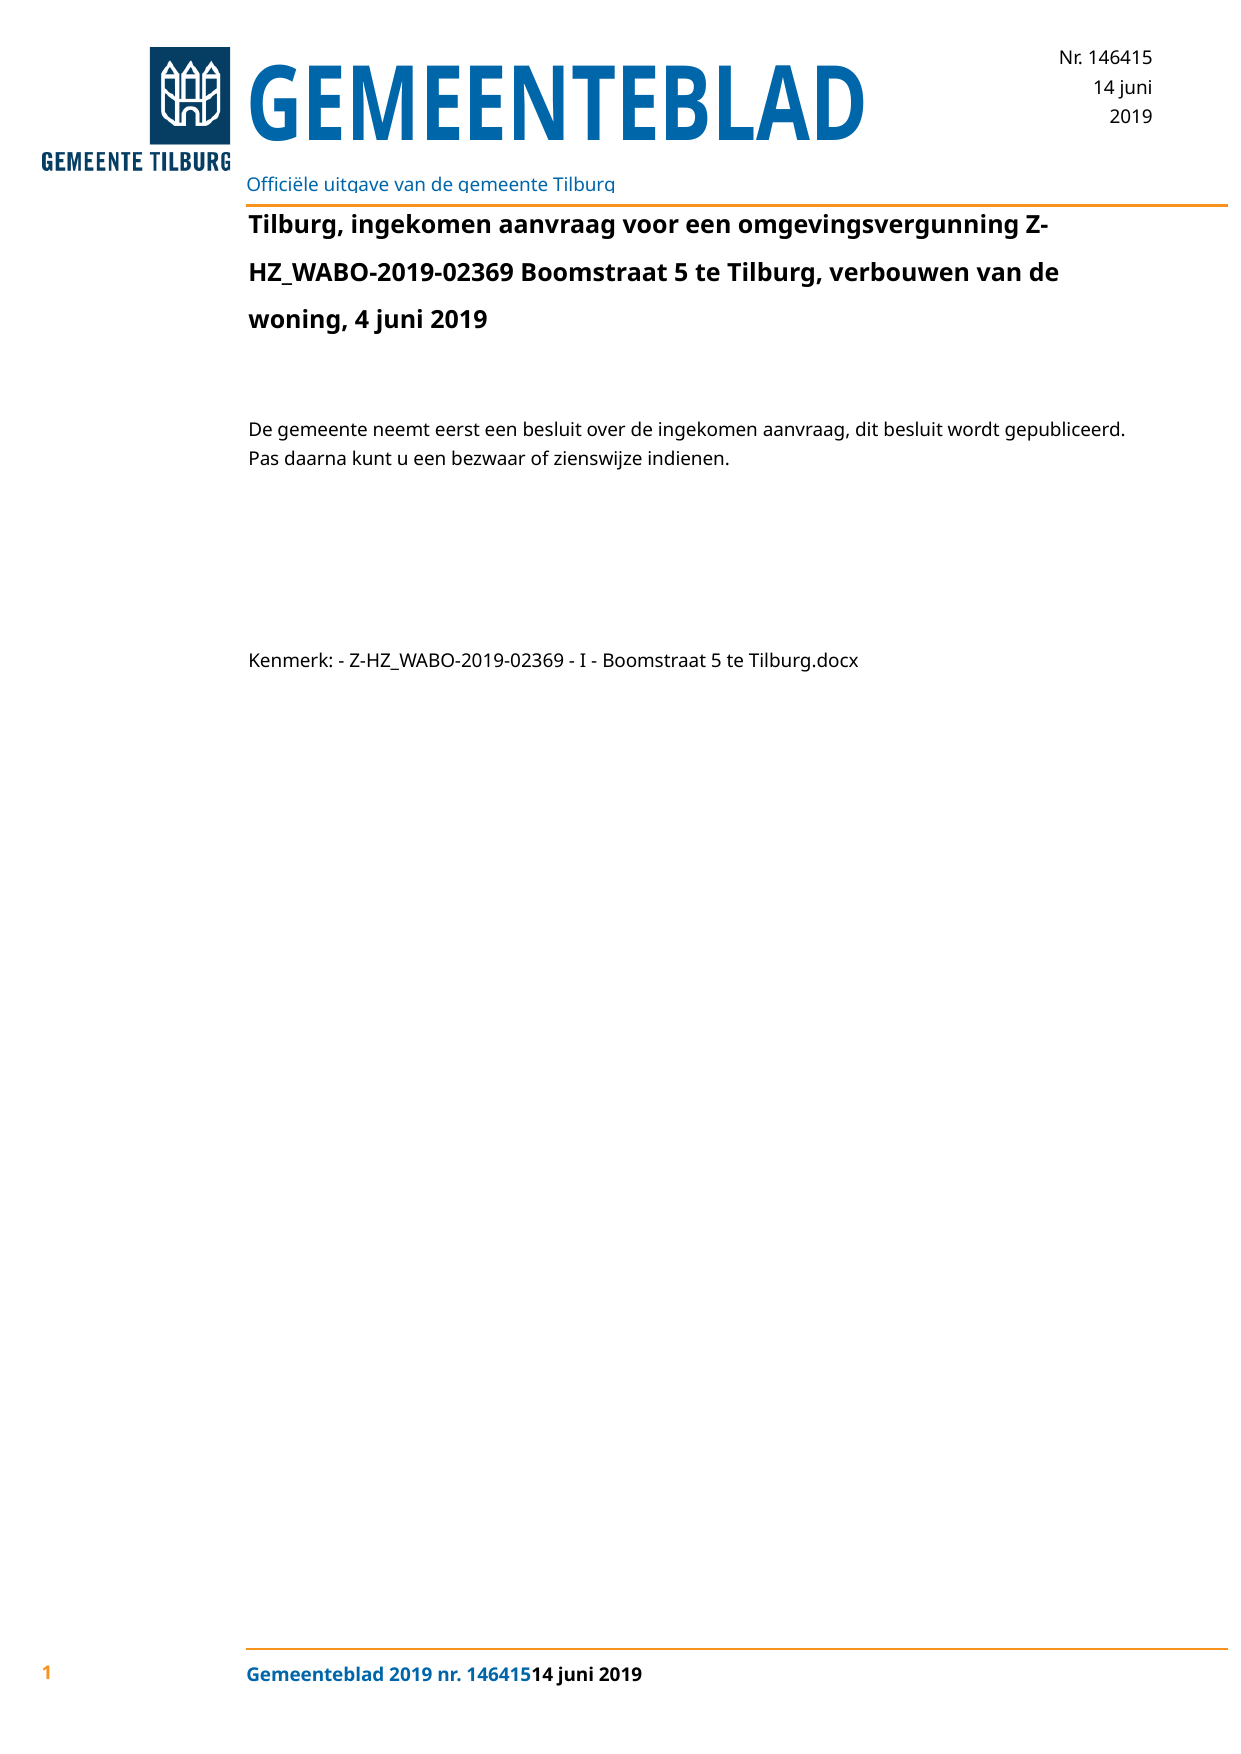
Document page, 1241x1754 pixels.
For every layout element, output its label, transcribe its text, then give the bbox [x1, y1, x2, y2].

text Kenmerk: - Z-HZ_WABO-2019-02369 - I - Boomstraat 5 te Tilburg.docx [248, 647, 1152, 673]
picture [41, 47, 231, 172]
text Tilburg, ingekomen aanvraag voor een omgevingsvergunning Z-HZ_WABO-2019-02369 Boomstraat 5 te Tilburg, verbouwen van de woning, 4 juni 2019 [248, 207, 1152, 336]
text De gemeente neemt eerst een besluit over de ingekomen aanvraag, dit besluit wordt gepubliceerd. Pas daarna kunt u een bezwaar of zienswijze indienen. [248, 416, 1152, 471]
